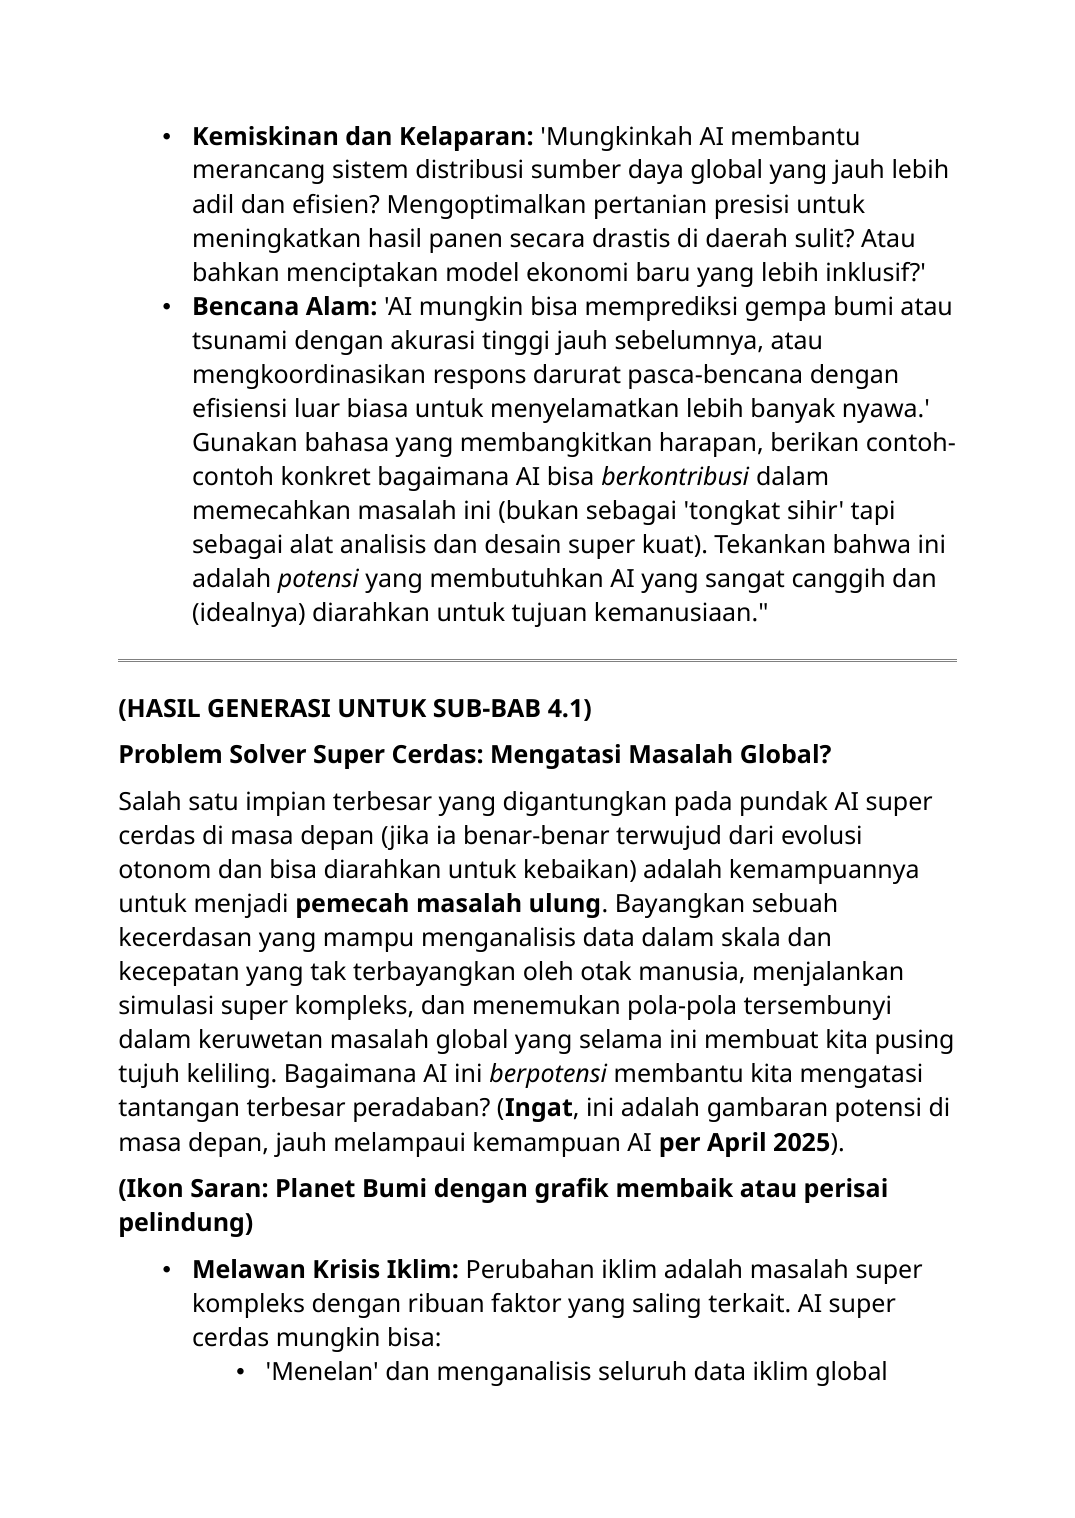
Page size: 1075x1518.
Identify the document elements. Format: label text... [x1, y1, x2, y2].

list Kemiskinan dan Kelaparan: 'Mungkinkah AI membantu merancang sistem distribusi sumber daya global yang jauh lebih adil dan efisien? Mengoptimalkan pertanian presisi untuk meningkatkan hasil panen secara drastis di daerah sulit? Atau bahkan menciptakan model ekonomi baru yang lebih inklusif?' [162, 118, 957, 288]
list Bencana Alam: 'AI mungkin bisa memprediksi gempa bumi atau tsunami dengan akurasi tinggi jauh sebelumnya, atau mengkoordinasikan respons darurat pasca-bencana dengan efisiensi luar biasa untuk menyelamatkan lebih banyak nyawa.' Gunakan bahasa yang membangkitkan harapan, berikan contoh-contoh konkret bagaimana AI bisa berkontribusi dalam memecahkan masalah ini (bukan sebagai 'tongkat sihir' tapi sebagai alat analisis dan desain super kuat). Tekankan bahwa ini adalah potensi yang membutuhkan AI yang sangat canggih dan (idealnya) diarahkan untuk tujuan kemanusiaan." [162, 288, 957, 629]
text (HASIL GENERASI UNTUK SUB-BAB 4.1) [118, 690, 957, 724]
list 'Menelan' dan menganalisis seluruh data iklim global [236, 1353, 957, 1388]
list Melawan Krisis Iklim: Perubahan iklim adalah masalah super kompleks dengan ribuan faktor yang saling terkait. AI super cerdas mungkin bisa: [162, 1251, 957, 1353]
text Problem Solver Super Cerdas: Mengatasi Masalah Global? [118, 737, 957, 771]
text Salah satu impian terbesar yang digantungkan pada pundak AI super cerdas di masa depan (jika ia benar-benar terwujud dari evolusi otonom dan bisa diarahkan untuk kebaikan) adalah kemampuannya untuk menjadi pemecah masalah ulung. Bayangkan sebuah kecerdasan yang mampu menganalisis data dalam skala dan kecepatan yang tak terbayangkan oleh otak manusia, menjalankan simulasi super kompleks, dan menemukan pola-pola tersembunyi dalam keruwetan masalah global yang selama ini membuat kita pusing tujuh keliling. Bagaimana AI ini berpotensi membantu kita mengatasi tantangan terbesar peradaban? (Ingat, ini adalah gambaran potensi di masa depan, jauh melampaui kemampuan AI per April 2025). [118, 783, 957, 1158]
text (Ikon Saran: Planet Bumi dengan grafik membaik atau perisai pelindung) [118, 1171, 957, 1239]
